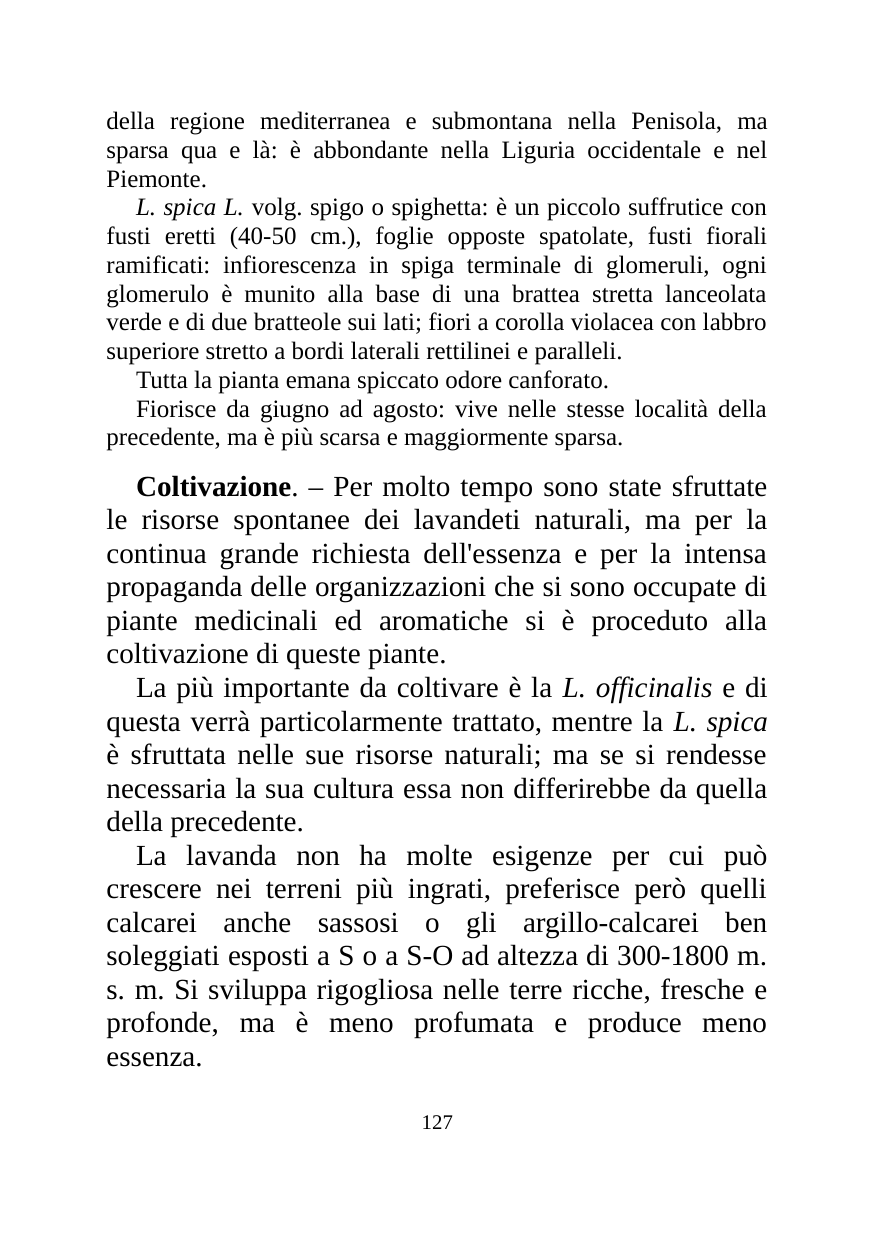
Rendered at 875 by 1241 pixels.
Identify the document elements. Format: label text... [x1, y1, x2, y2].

text Fiorisce da giugno ad agosto: vive nelle stesse località della precedente, ma è più scarsa e maggiormente sparsa. [106, 394, 768, 451]
text L. spica L. volg. spigo o spighetta: è un piccolo suffrutice con fusti eretti (40-50 cm.), foglie opposte spatolate, fusti fiorali ramificati: infiorescenza in spiga terminale di glomeruli, ogni glomerulo è munito alla base di una brattea stretta lanceolata verde e di due bratteole sui lati; fiori a corolla violacea con labbro superiore stretto a bordi laterali rettilinei e paralleli. [106, 192, 768, 365]
text La lavanda non ha molte esigenze per cui può crescere nei terreni più ingrati, preferisce però quelli calcarei anche sassosi o gli argillo-calcarei ben soleggiati esposti a S o a S-O ad altezza di 300-1800 m. s. m. Si sviluppa rigogliosa nelle terre ricche, fresche e profonde, ma è meno profumata e produce meno essenza. [106, 838, 768, 1073]
text della regione mediterranea e submontana nella Penisola, ma sparsa qua e là: è abbondante nella Liguria occidentale e nel Piemonte. [106, 106, 768, 192]
text Coltivazione. – Per molto tempo sono state sfruttate le risorse spontanee dei lavandeti naturali, ma per la continua grande richiesta dell'essenza e per la intensa propaganda delle organizzazioni che si sono occupate di piante medicinali ed aromatiche si è proceduto alla coltivazione di queste piante. [106, 469, 768, 670]
text Tutta la pianta emana spiccato odore canforato. [106, 365, 768, 394]
text La più importante da coltivare è la L. officinalis e di questa verrà particolarmente trattato, mentre la L. spica è sfruttata nelle sue risorse naturali; ma se si rendesse necessaria la sua cultura essa non differirebbe da quella della precedente. [106, 670, 768, 838]
